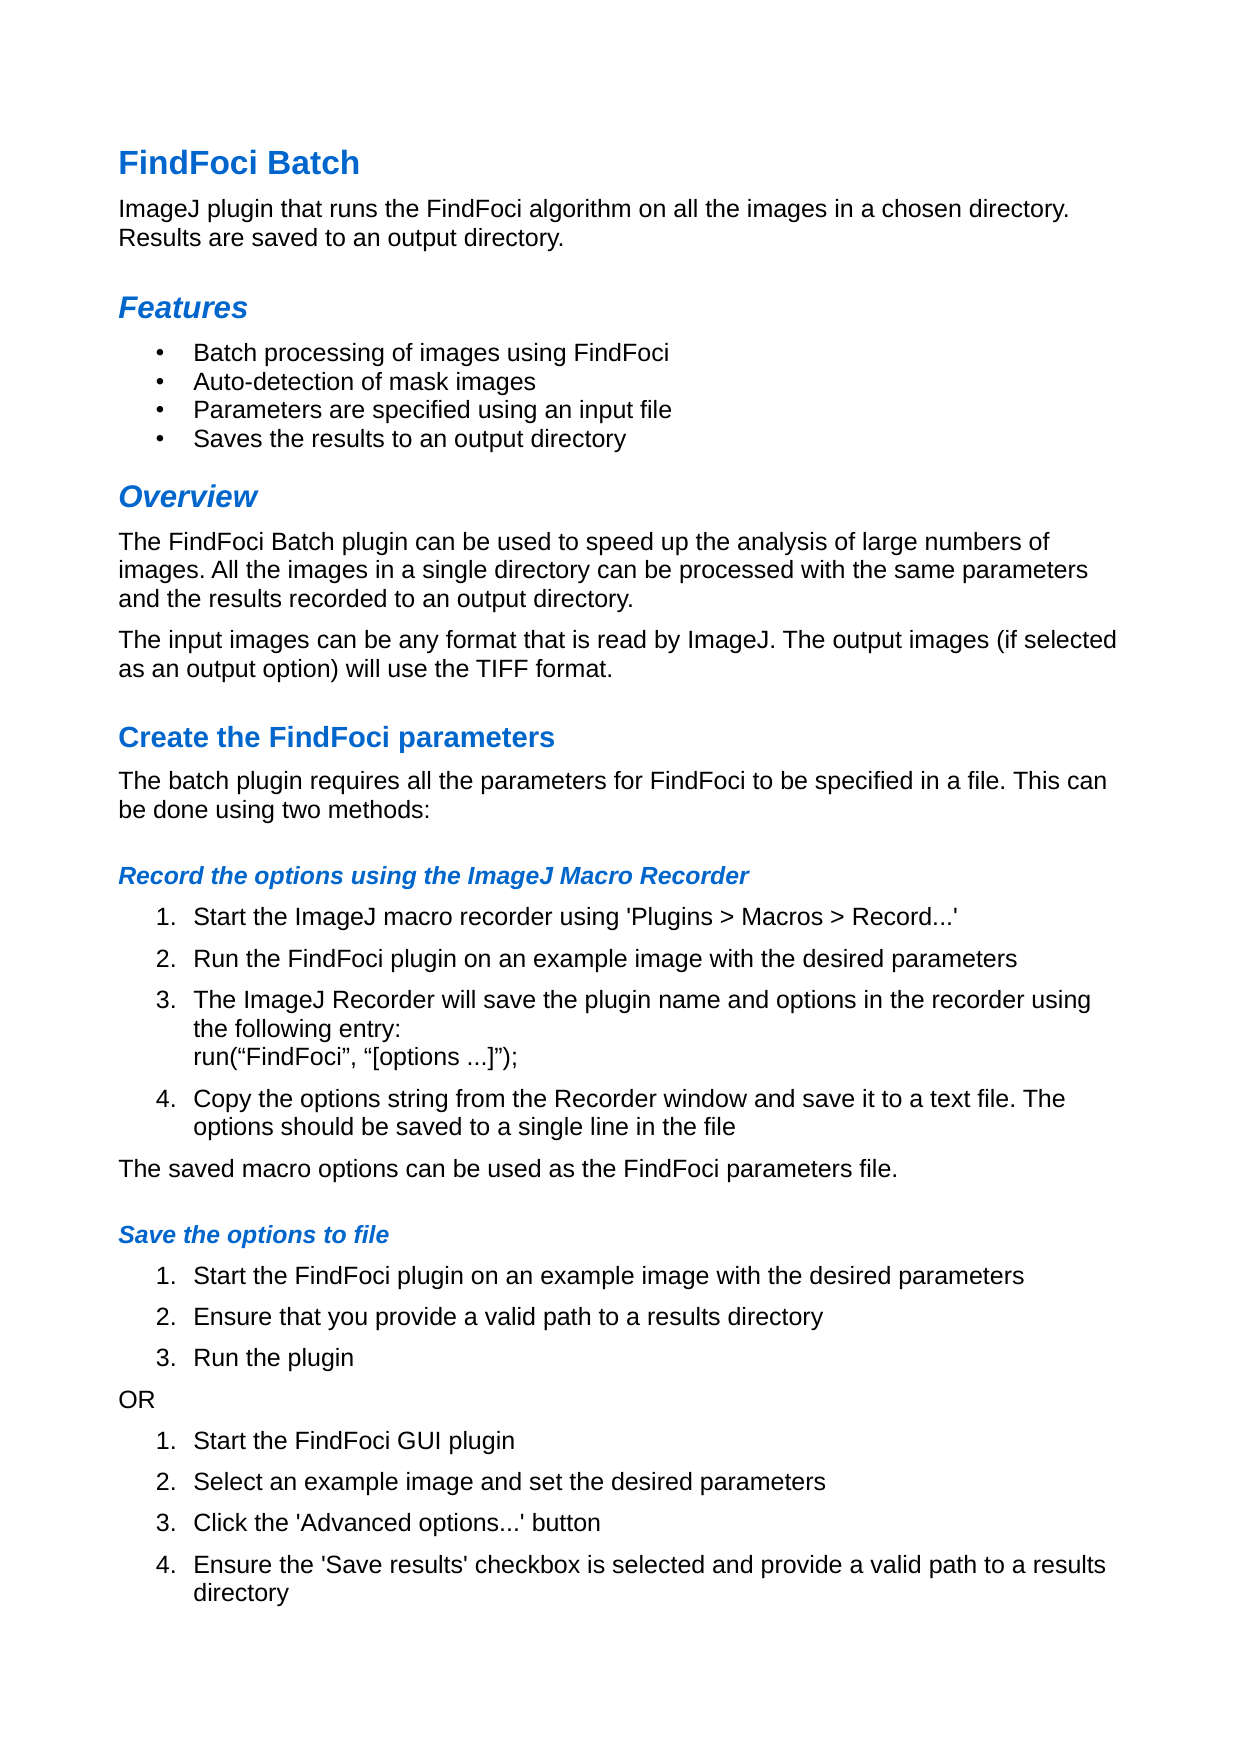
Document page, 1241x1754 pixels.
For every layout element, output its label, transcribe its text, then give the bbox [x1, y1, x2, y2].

text The saved macro options can be used as the FindFoci parameters file. [118, 1154, 1122, 1182]
subtitle Save the options to file [118, 1220, 1122, 1248]
subtitle Overview [118, 478, 1122, 514]
list Saves the results to an output directory [156, 424, 1122, 453]
list Click the 'Advanced options...' button [156, 1508, 1122, 1537]
list Run the plugin [156, 1343, 1122, 1372]
list Start the FindFoci GUI plugin [156, 1426, 1122, 1455]
text The batch plugin requires all the parameters for FindFoci to be specified in a file. This can be done using two methods: [118, 766, 1122, 824]
list Parameters are specified using an input file [156, 395, 1122, 424]
list Batch processing of images using FindFoci [156, 338, 1122, 367]
list Start the ImageJ macro recorder using 'Plugins > Macros > Record...' [156, 902, 1122, 931]
subtitle Create the FindFoci parameters [118, 720, 1122, 754]
list Auto-detection of mask images [156, 367, 1122, 395]
subtitle FindFoci Batch [118, 143, 1122, 182]
list Select an example image and set the desired parameters [156, 1467, 1122, 1496]
list Copy the options string from the Recorder window and save it to a text file. The options should be saved to a single line in the file [156, 1084, 1122, 1141]
list Ensure the 'Save results' checkbox is selected and provide a valid path to a results directory [156, 1550, 1122, 1607]
text The FindFoci Batch plugin can be used to speed up the analysis of large numbers of images. All the images in a single directory can be processed with the same parameters and the results recorded to an output directory. [118, 527, 1122, 613]
text ImageJ plugin that runs the FindFoci algorithm on all the images in a chosen directory. Results are saved to an output directory. [118, 194, 1122, 252]
subtitle Features [118, 289, 1122, 325]
list Start the FindFoci plugin on an example image with the desired parameters [156, 1261, 1122, 1290]
text The input images can be any format that is read by ImageJ. The output images (if selected as an output option) will use the TIFF format. [118, 625, 1122, 683]
subtitle Record the options using the ImageJ Macro Recorder [118, 861, 1122, 890]
text OR [118, 1385, 1122, 1413]
list The ImageJ Recorder will save the plugin name and options in the recorder using the following entry: run(“FindFoci”, “[options ...]”); [156, 985, 1122, 1071]
list Ensure that you provide a valid path to a results directory [156, 1302, 1122, 1331]
list Run the FindFoci plugin on an example image with the desired parameters [156, 944, 1122, 972]
